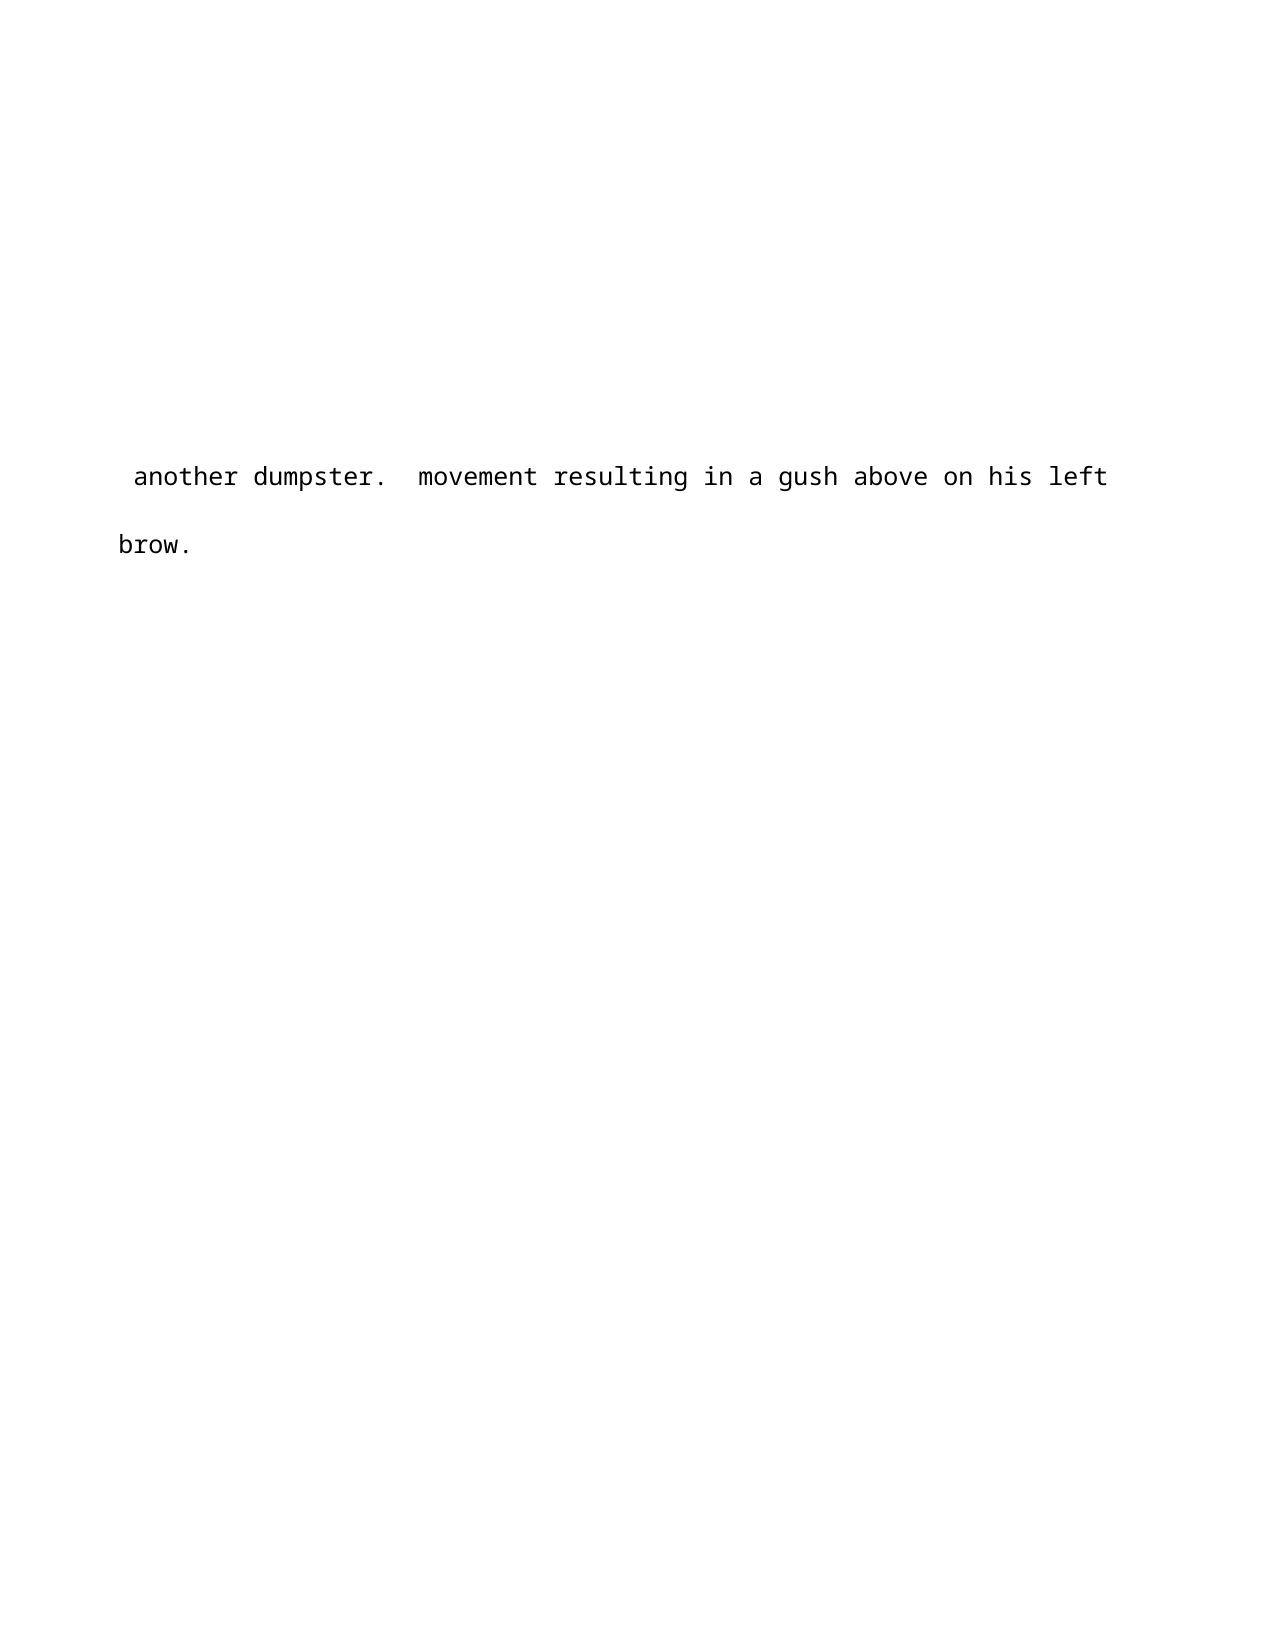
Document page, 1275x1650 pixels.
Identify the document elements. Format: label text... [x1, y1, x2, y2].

text another dumpster. movement resulting in a gush above on his left brow. [118, 459, 1157, 561]
